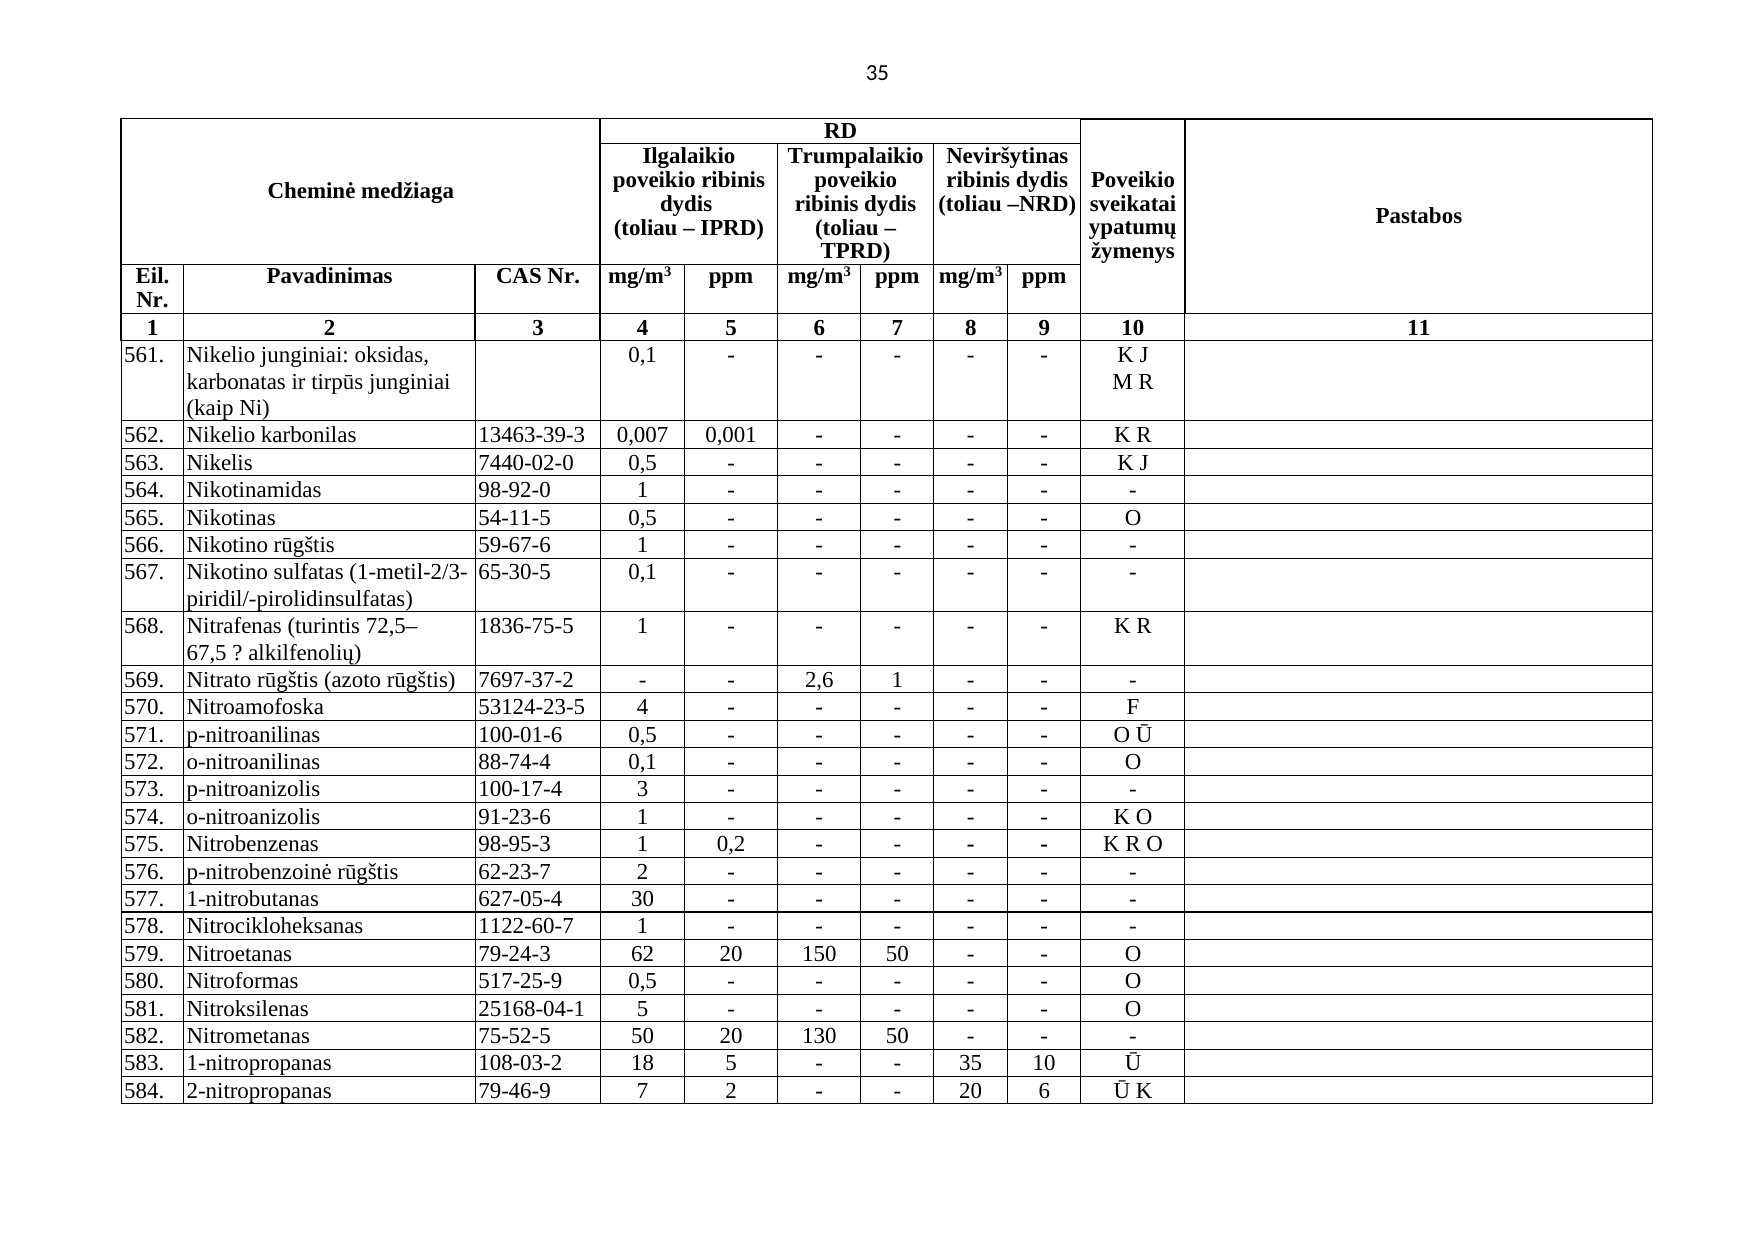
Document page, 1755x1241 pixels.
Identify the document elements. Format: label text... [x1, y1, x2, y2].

table_cell [1185, 913, 1652, 939]
table_cell - [861, 1077, 933, 1103]
table_cell ppm [1008, 265, 1080, 312]
table_cell - [1008, 885, 1080, 911]
table_cell 6 [778, 314, 860, 340]
table_cell Nikotino rūgštis [184, 531, 475, 557]
table_cell - [778, 721, 860, 747]
table_cell 1 [122, 314, 183, 340]
table_cell - [1008, 967, 1080, 994]
table_cell - [1081, 476, 1184, 503]
table_cell 54-11-5 [476, 504, 600, 530]
table_cell - [861, 693, 933, 720]
table_cell - [934, 776, 1007, 802]
table_cell 5 [685, 314, 777, 340]
table_cell 584. [122, 1077, 183, 1103]
table_cell - [778, 913, 860, 939]
table_cell 18 [601, 1050, 684, 1076]
table_cell 50 [861, 940, 933, 966]
table_cell K R O [1081, 830, 1184, 857]
table_cell - [1008, 421, 1080, 448]
table_cell 1836-75-5 [476, 612, 600, 665]
table_cell - [685, 449, 777, 475]
table_cell Nitrato rūgštis (azoto rūgštis) [184, 666, 475, 692]
table_cell - [934, 559, 1007, 611]
table_cell 3 [476, 314, 599, 340]
table_cell 1-nitropropanas [184, 1050, 475, 1076]
table_cell - [1008, 449, 1080, 475]
table_cell [1185, 531, 1652, 557]
table_cell Nikelio junginiai: oksidas, karbonatas ir tirpūs junginiai (kaip Ni) [184, 341, 475, 420]
table_cell [1185, 885, 1652, 911]
table_cell - [778, 693, 860, 720]
table_cell O [1081, 504, 1184, 530]
table_cell - [861, 1050, 933, 1076]
table_cell 4 [601, 314, 684, 340]
table_cell 566. [122, 531, 183, 557]
table_cell - [934, 858, 1007, 884]
table_cell - [1008, 721, 1080, 747]
table_cell Neviršytinas ribinis dydis (toliau –NRD) [934, 144, 1080, 263]
table_header Pastabos [1186, 120, 1652, 312]
table_cell 568. [122, 612, 183, 665]
table_cell 0,001 [685, 421, 777, 448]
table_cell 627-05-4 [476, 885, 600, 911]
table_cell 2 [184, 314, 474, 340]
table_cell 1 [601, 476, 684, 503]
table_cell mg/m3 [601, 265, 684, 312]
table_cell 7 [601, 1077, 684, 1103]
table_cell Nikotinamidas [184, 476, 475, 503]
table_cell - [778, 885, 860, 911]
table_cell 2 [601, 858, 684, 884]
table_cell - [685, 748, 777, 774]
table_cell - [1008, 940, 1080, 966]
table_cell p-nitroanizolis [184, 776, 475, 802]
table_cell - [1008, 1022, 1080, 1048]
table_cell K R [1081, 612, 1184, 665]
table_cell Nitroformas [184, 967, 475, 994]
table_cell 6 [1008, 1077, 1080, 1103]
table_cell 1 [601, 612, 684, 665]
table_cell 562. [122, 421, 183, 448]
table_cell 100-01-6 [476, 721, 600, 747]
table_cell O [1081, 748, 1184, 774]
table_cell Nitrometanas [184, 1022, 475, 1048]
table_cell 9 [1008, 314, 1080, 340]
table_cell 567. [122, 559, 183, 611]
table_cell - [685, 913, 777, 939]
table_cell - [685, 803, 777, 829]
table_cell - [934, 830, 1007, 857]
table_cell - [1008, 504, 1080, 530]
table_cell 3 [601, 776, 684, 802]
table_cell 2 [685, 1077, 777, 1103]
table_cell - [1081, 858, 1184, 884]
table_cell - [1008, 693, 1080, 720]
table_cell - [601, 666, 684, 692]
table_cell 0,5 [601, 504, 684, 530]
table_cell 13463-39-3 [476, 421, 600, 448]
table_cell F [1081, 693, 1184, 720]
table_cell 564. [122, 476, 183, 503]
table_cell - [1008, 830, 1080, 857]
table_cell 577. [122, 885, 183, 911]
table_cell O [1081, 967, 1184, 994]
table_cell 575. [122, 830, 183, 857]
table_cell - [861, 803, 933, 829]
table_cell 25168-04-1 [476, 995, 600, 1021]
table_cell Nitrobenzenas [184, 830, 475, 857]
table_cell [1185, 341, 1652, 420]
table_cell o-nitroanizolis [184, 803, 475, 829]
table_cell - [685, 995, 777, 1021]
table_cell 79-24-3 [476, 940, 600, 966]
table_cell - [934, 666, 1007, 692]
table_cell 1 [601, 531, 684, 557]
table_cell - [1008, 776, 1080, 802]
table_cell - [861, 341, 933, 420]
table_cell 98-92-0 [476, 476, 600, 503]
table_cell 572. [122, 748, 183, 774]
table_cell 1 [601, 830, 684, 857]
table_cell 5 [685, 1050, 777, 1076]
table_cell [1185, 421, 1652, 448]
table_cell 50 [601, 1022, 684, 1048]
table_cell 62-23-7 [476, 858, 600, 884]
table_cell [1185, 830, 1652, 857]
table_cell - [1008, 913, 1080, 939]
table_cell Ū [1081, 1050, 1184, 1076]
table_cell - [934, 504, 1007, 530]
table_cell 59-67-6 [476, 531, 600, 557]
table_cell - [685, 858, 777, 884]
table_cell - [778, 748, 860, 774]
table_cell - [934, 476, 1007, 503]
table_cell 130 [778, 1022, 860, 1048]
table_cell - [1008, 995, 1080, 1021]
table_cell 563. [122, 449, 183, 475]
table_cell - [934, 967, 1007, 994]
table_cell - [778, 830, 860, 857]
table_cell [1185, 940, 1652, 966]
table_cell 5 [601, 995, 684, 1021]
table_cell 0,5 [601, 721, 684, 747]
table_cell 11 [1185, 314, 1652, 340]
table_cell Trumpalaikio poveikio ribinis dydis (toliau –TPRD) [778, 144, 933, 263]
table_cell - [685, 341, 777, 420]
table_cell - [934, 803, 1007, 829]
table_cell 8 [934, 314, 1007, 340]
table_cell [1185, 858, 1652, 884]
table_cell - [778, 1077, 860, 1103]
table_cell - [861, 421, 933, 448]
table_cell - [934, 721, 1007, 747]
table_cell Nikotinas [184, 504, 475, 530]
table_cell K J M R [1081, 341, 1184, 420]
table_cell 1122-60-7 [476, 913, 600, 939]
table_header Cheminė medžiaga [122, 119, 599, 263]
table_cell 7440-02-0 [476, 449, 600, 475]
table_cell 0,007 [601, 421, 684, 448]
table_cell 4 [601, 693, 684, 720]
table_cell 573. [122, 776, 183, 802]
table_cell 53124-23-5 [476, 693, 600, 720]
table_cell - [1008, 476, 1080, 503]
table_cell 20 [685, 1022, 777, 1048]
table_cell [1185, 995, 1652, 1021]
table_cell 0,2 [685, 830, 777, 857]
table_cell 0,1 [601, 341, 684, 420]
table_cell 91-23-6 [476, 803, 600, 829]
table_cell 7697-37-2 [476, 666, 600, 692]
table_cell - [1008, 803, 1080, 829]
table_cell - [778, 776, 860, 802]
table_cell [1185, 1050, 1652, 1076]
table_cell ppm [861, 265, 933, 312]
table_cell 100-17-4 [476, 776, 600, 802]
table_cell 576. [122, 858, 183, 884]
table_cell - [778, 341, 860, 420]
table_cell - [934, 693, 1007, 720]
table_cell - [778, 531, 860, 557]
table_cell [1185, 1022, 1652, 1048]
table_cell 75-52-5 [476, 1022, 600, 1048]
table_cell 98-95-3 [476, 830, 600, 857]
table_cell - [861, 858, 933, 884]
table_cell [1185, 693, 1652, 720]
table_cell - [778, 504, 860, 530]
table_cell - [934, 1022, 1007, 1048]
table_cell - [1008, 748, 1080, 774]
table_cell - [934, 940, 1007, 966]
table_cell - [861, 721, 933, 747]
table_cell 583. [122, 1050, 183, 1076]
table_cell Eil. Nr. [122, 265, 183, 312]
table_cell 561. [122, 341, 183, 420]
table_cell 578. [122, 913, 183, 939]
table_cell - [685, 476, 777, 503]
table_cell - [861, 504, 933, 530]
table_cell - [861, 885, 933, 911]
table_cell O [1081, 940, 1184, 966]
table_cell [1185, 748, 1652, 774]
table_cell - [1081, 776, 1184, 802]
table_cell 1-nitrobutanas [184, 885, 475, 911]
table_cell 2,6 [778, 666, 860, 692]
table_cell [1185, 776, 1652, 802]
table_cell - [778, 612, 860, 665]
table_cell 30 [601, 885, 684, 911]
table_cell - [861, 967, 933, 994]
table_cell mg/m3 [778, 265, 860, 312]
table_cell 35 [934, 1050, 1007, 1076]
table_cell 62 [601, 940, 684, 966]
table_cell - [1008, 531, 1080, 557]
table_cell 565. [122, 504, 183, 530]
table_cell 88-74-4 [476, 748, 600, 774]
table_cell - [1008, 666, 1080, 692]
table_cell - [934, 612, 1007, 665]
table_cell 582. [122, 1022, 183, 1048]
table_cell [1185, 476, 1652, 503]
table_cell - [861, 995, 933, 1021]
table_cell - [778, 967, 860, 994]
table_cell 571. [122, 721, 183, 747]
table_cell [476, 341, 600, 420]
table_cell - [861, 559, 933, 611]
table_cell 10 [1008, 1050, 1080, 1076]
table_cell - [934, 531, 1007, 557]
table_cell mg/m3 [934, 265, 1007, 312]
table_cell 10 [1081, 314, 1184, 340]
table_cell - [934, 913, 1007, 939]
table_cell - [861, 612, 933, 665]
table_cell - [1081, 531, 1184, 557]
table_cell - [685, 531, 777, 557]
table_cell - [934, 885, 1007, 911]
table_cell - [778, 476, 860, 503]
table_cell 2-nitropropanas [184, 1077, 475, 1103]
table_cell - [778, 559, 860, 611]
table_cell 20 [934, 1077, 1007, 1103]
table_cell p-nitrobenzoinė rūgštis [184, 858, 475, 884]
table_cell - [778, 1050, 860, 1076]
table_cell - [685, 693, 777, 720]
table_cell - [861, 476, 933, 503]
table_cell - [861, 830, 933, 857]
table_cell - [1081, 666, 1184, 692]
table_cell Nitrafenas (turintis 72,5–67,5 ? alkilfenolių) [184, 612, 475, 665]
table_header Poveikio sveikatai ypatumų žymenys [1081, 120, 1184, 312]
table_cell O Ū [1081, 721, 1184, 747]
table_cell 0,5 [601, 449, 684, 475]
table_cell 580. [122, 967, 183, 994]
table_cell Nikelio karbonilas [184, 421, 475, 448]
table_cell [1185, 449, 1652, 475]
table_cell - [685, 721, 777, 747]
table_cell Pavadinimas [184, 265, 474, 312]
table_cell - [778, 421, 860, 448]
table_cell Nitroksilenas [184, 995, 475, 1021]
table_cell [1185, 967, 1652, 994]
table_cell Nitrocikloheksanas [184, 913, 475, 939]
table_cell [1185, 803, 1652, 829]
table_cell 79-46-9 [476, 1077, 600, 1103]
table_cell 108-03-2 [476, 1050, 600, 1076]
table_cell - [685, 666, 777, 692]
table_header RD [601, 119, 1080, 143]
table_cell [1185, 612, 1652, 665]
table_cell p-nitroanilinas [184, 721, 475, 747]
table_cell - [685, 885, 777, 911]
table_cell 0,1 [601, 748, 684, 774]
table_cell - [685, 559, 777, 611]
table_cell [1185, 666, 1652, 692]
table_cell - [685, 776, 777, 802]
table_cell - [1081, 885, 1184, 911]
table_cell - [861, 776, 933, 802]
table_cell [1185, 504, 1652, 530]
table_cell - [934, 995, 1007, 1021]
table_cell K O [1081, 803, 1184, 829]
table_cell - [861, 748, 933, 774]
table_cell 1 [601, 803, 684, 829]
table_cell 581. [122, 995, 183, 1021]
table_cell o-nitroanilinas [184, 748, 475, 774]
table_cell [1185, 721, 1652, 747]
table_cell Nitroamofoska [184, 693, 475, 720]
table_cell 50 [861, 1022, 933, 1048]
table_cell CAS Nr. [476, 265, 599, 312]
table_cell - [1008, 559, 1080, 611]
table_cell - [778, 449, 860, 475]
table_cell 20 [685, 940, 777, 966]
table_cell 579. [122, 940, 183, 966]
table_cell - [861, 531, 933, 557]
table_cell 574. [122, 803, 183, 829]
table_cell - [1081, 913, 1184, 939]
table_cell Nitroetanas [184, 940, 475, 966]
table_cell 0,1 [601, 559, 684, 611]
table_cell K J [1081, 449, 1184, 475]
table_cell 1 [601, 913, 684, 939]
table_cell - [934, 421, 1007, 448]
table_cell 0,5 [601, 967, 684, 994]
table_cell 7 [861, 314, 933, 340]
table_cell [1185, 559, 1652, 611]
table_cell - [934, 341, 1007, 420]
table_cell ppm [685, 265, 777, 312]
table_cell - [685, 612, 777, 665]
table_cell - [778, 858, 860, 884]
table_cell Ū K [1081, 1077, 1184, 1103]
table_cell - [861, 449, 933, 475]
table_cell - [934, 449, 1007, 475]
table_cell - [1008, 612, 1080, 665]
table_cell - [861, 913, 933, 939]
table_cell O [1081, 995, 1184, 1021]
table_cell - [778, 995, 860, 1021]
table_cell - [1081, 1022, 1184, 1048]
table_cell - [934, 748, 1007, 774]
table_cell - [1081, 559, 1184, 611]
table_cell 150 [778, 940, 860, 966]
table_cell 65-30-5 [476, 559, 600, 611]
table_cell 1 [861, 666, 933, 692]
table_cell - [778, 803, 860, 829]
table_cell Nikelis [184, 449, 475, 475]
table_cell - [685, 967, 777, 994]
table_cell 569. [122, 666, 183, 692]
table_cell 570. [122, 693, 183, 720]
table_cell - [1008, 858, 1080, 884]
table_cell - [685, 504, 777, 530]
table_cell [1185, 1077, 1652, 1103]
table_cell - [1008, 341, 1080, 420]
table_cell Nikotino sulfatas (1-metil-2/3-piridil/-pirolidinsulfatas) [184, 559, 475, 611]
table_cell K R [1081, 421, 1184, 448]
table_cell 517-25-9 [476, 967, 600, 994]
table_cell Ilgalaikio poveikio ribinis dydis (toliau – IPRD) [601, 144, 777, 263]
